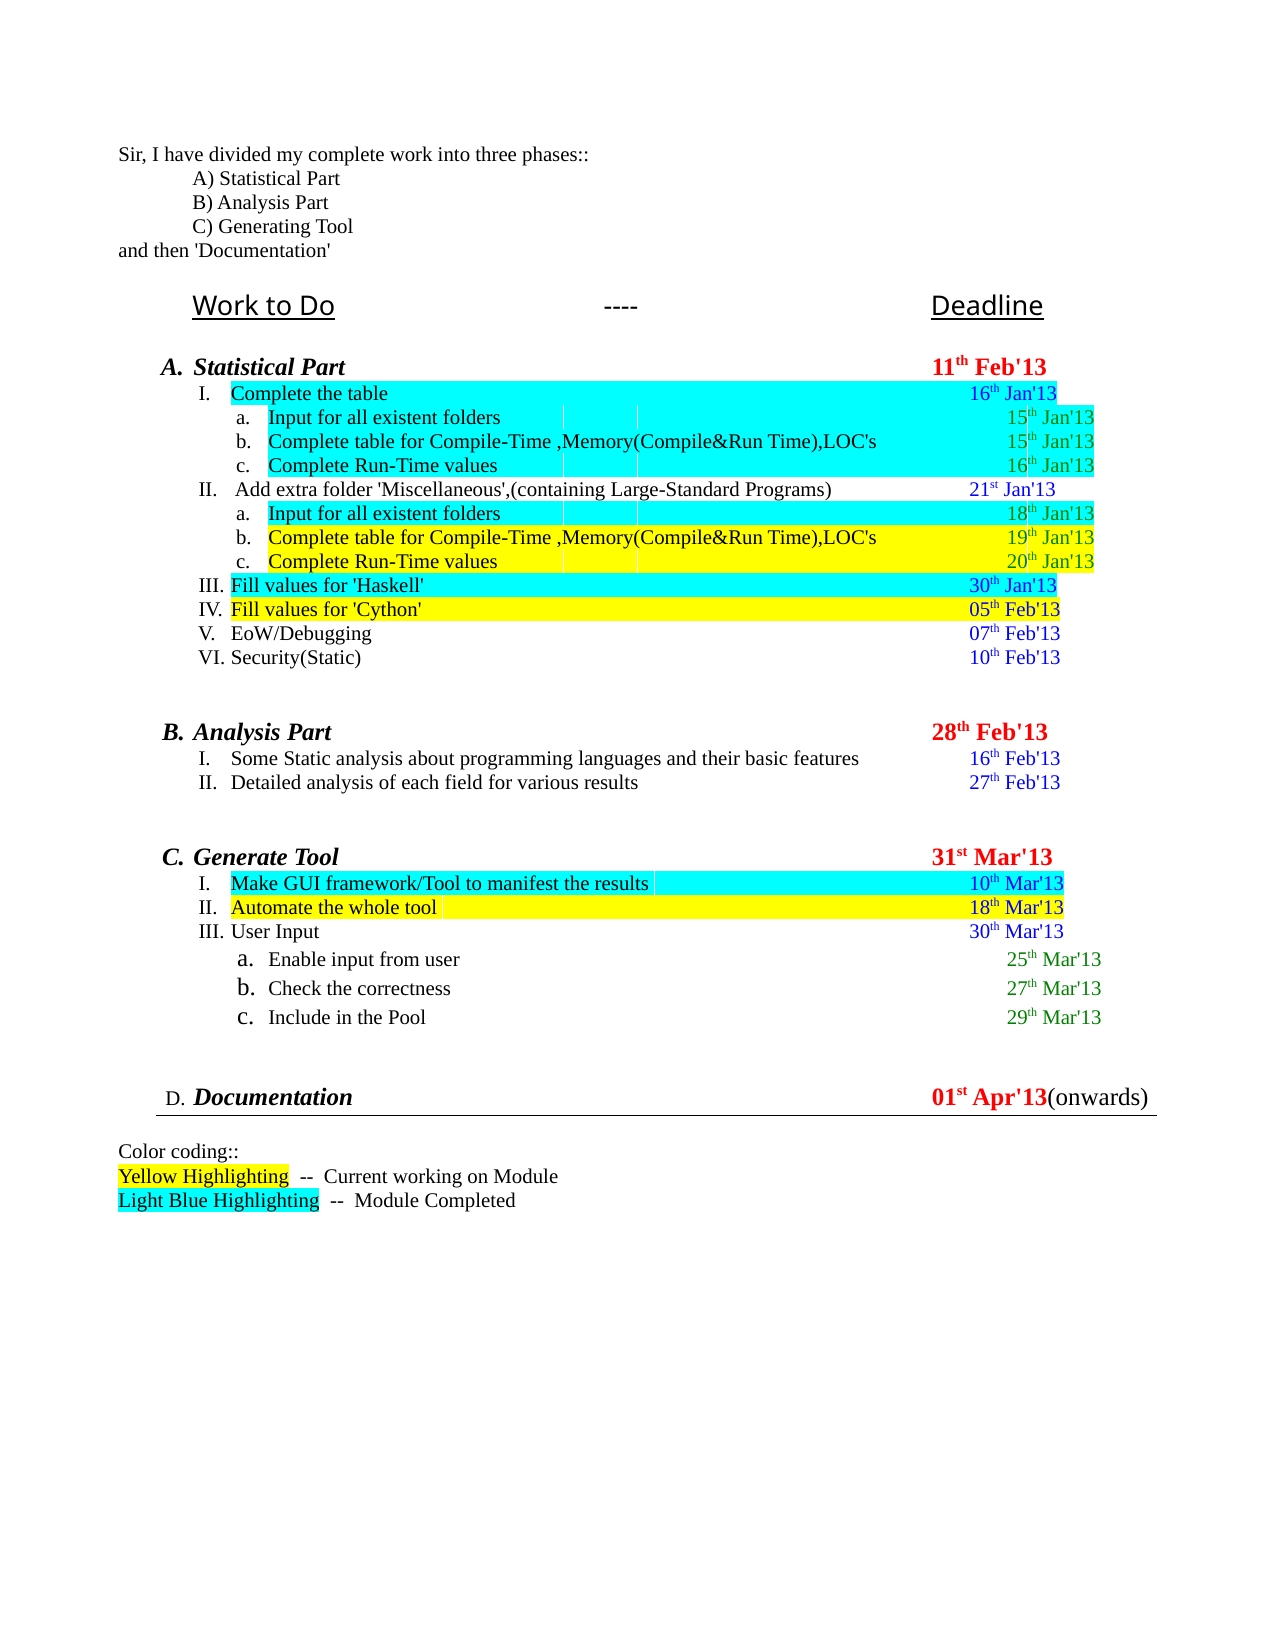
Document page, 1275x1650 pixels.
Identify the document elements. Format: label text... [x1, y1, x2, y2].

text A) Statistical Part [118, 166, 1157, 190]
list Check the correctness 27th Mar'13 [231, 972, 1157, 1001]
text Light Blue Highlighting -- Module Completed [118, 1188, 1157, 1212]
list Complete Run-Time values 20th Jan'13 [231, 549, 1157, 573]
list Include in the Pool 29th Mar'13 [231, 1001, 1157, 1030]
list Complete Run-Time values 16th Jan'13 [231, 453, 1157, 477]
text C) Generating Tool [118, 214, 1157, 238]
list EoW/Debugging 07th Feb'13 [193, 621, 1157, 645]
list Fill values for 'Cython' 05th Feb'13 [193, 597, 1157, 621]
list Analysis Part 28th Feb'13 [156, 717, 1157, 746]
list Complete the table 16th Jan'13 [193, 381, 1157, 405]
text Work to Do ---- Deadline [118, 287, 1157, 323]
list Add extra folder 'Miscellaneous',(containing Large-Standard Programs) 21st Jan'13 [193, 477, 1157, 501]
list Input for all existent folders 18th Jan'13 [231, 501, 1157, 525]
list User Input 30th Mar'13 [193, 919, 1157, 943]
list Enable input from user 25th Mar'13 [231, 943, 1157, 972]
list Make GUI framework/Tool to manifest the results 10th Mar'13 [193, 871, 1157, 895]
list Security(Static) 10th Feb'13 [193, 645, 1157, 669]
text B) Analysis Part [118, 190, 1157, 214]
text Sir, I have divided my complete work into three phases:: [118, 142, 1157, 166]
text and then 'Documentation' [118, 238, 1157, 262]
list Generate Tool 31st Mar'13 [156, 842, 1157, 871]
list Detailed analysis of each field for various results 27th Feb'13 [193, 770, 1157, 794]
text Color coding:: [118, 1139, 1157, 1163]
list Statistical Part 11th Feb'13 [156, 352, 1157, 381]
list Complete table for Compile-Time ,Memory(Compile&Run Time),LOC's 19th Jan'13 [231, 525, 1157, 549]
list Documentation 01st Apr'13(onwards) [156, 1078, 1157, 1115]
list Fill values for 'Haskell' 30th Jan'13 [193, 573, 1157, 597]
list Automate the whole tool 18th Mar'13 [193, 895, 1157, 919]
list Complete table for Compile-Time ,Memory(Compile&Run Time),LOC's 15th Jan'13 [231, 429, 1157, 453]
text Yellow Highlighting -- Current working on Module [118, 1163, 1157, 1188]
list Some Static analysis about programming languages and their basic features 16th Feb'13 [193, 746, 1157, 770]
list Input for all existent folders 15th Jan'13 [231, 405, 1157, 429]
